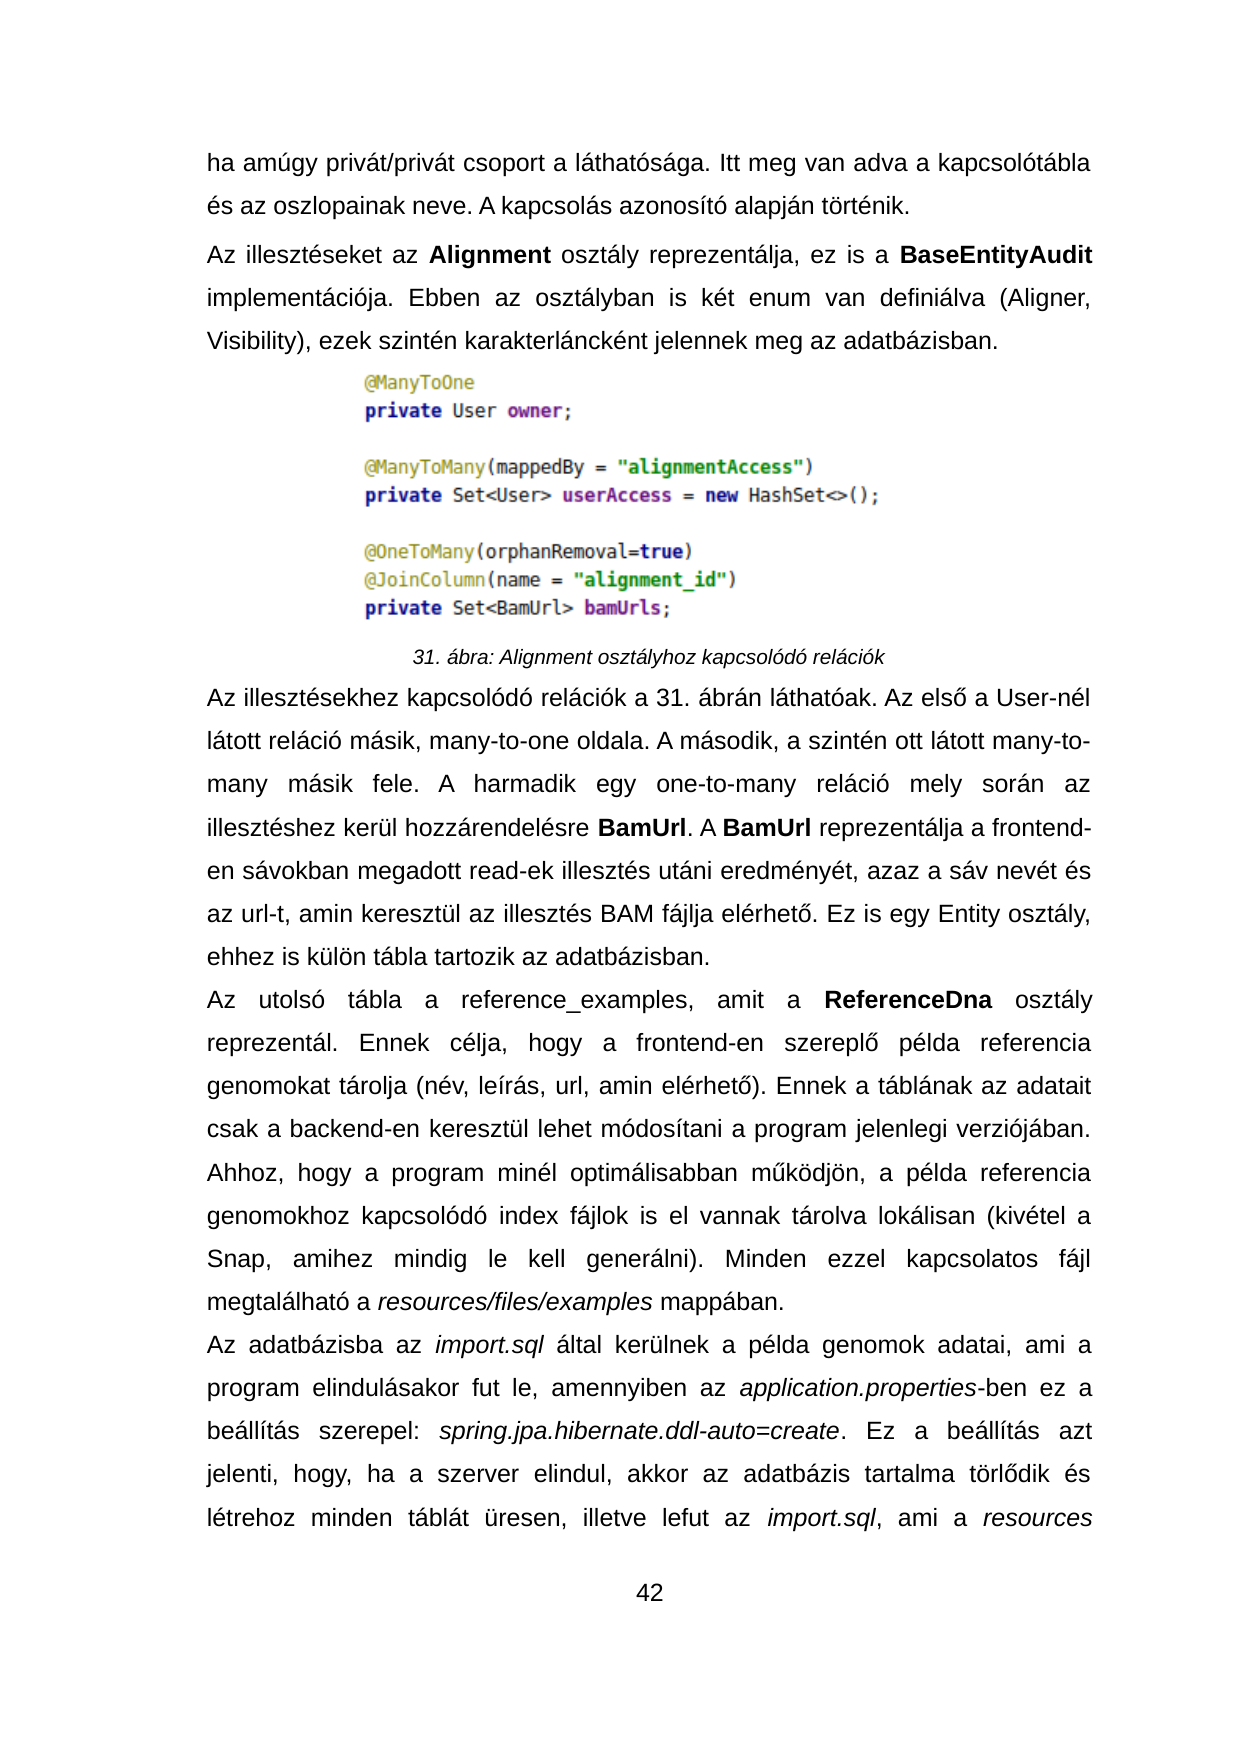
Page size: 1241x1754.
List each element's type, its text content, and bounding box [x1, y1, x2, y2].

text Az illesztésekhez kapcsolódó relációk a 31. ábrán láthatóak. Az első a User-nél látott reláció másik, many-to-one oldala. A második, a szintén ott látott many-to-many másik fele. A harmadik egy one-to-many reláció mely során az illesztéshez kerül hozzárendelésre BamUrl. A BamUrl reprezentálja a frontend-en sávokban megadott read-ek illesztés utáni eredményét, azaz a sáv nevét és az url-t, amin keresztül az illesztés BAM fájlja elérhető. Ez is egy Entity osztály, ehhez is külön tábla tartozik az adatbázisban. [207, 369, 1093, 971]
text Az utolsó tábla a reference_examples, amit a ReferenceDna osztály reprezentál. Ennek célja, hogy a frontend-en szereplő példa referencia genomokat tárolja (név, leírás, url, amin elérhető). Ennek a táblának az adatait csak a backend-en keresztül lehet módosítani a program jelenlegi verziójában. Ahhoz, hogy a program minél optimálisabban működjön, a példa referencia genomokhoz kapcsolódó index fájlok is el vannak tárolva lokálisan (kivétel a Snap, amihez mindig le kell generálni). Minden ezzel kapcsolatos fájl megtalálható a resources/files/examples mappában. [207, 985, 1093, 1316]
text Az illesztéseket az Alignment osztály reprezentálja, ez is a BaseEntityAudit implementációja. Ebben az osztályban is két enum van definiálva (Aligner, Visibility), ezek szintén karakterláncként jelennek meg az adatbázisban. [207, 240, 1093, 355]
text Az adatbázisba az import.sql által kerülnek a példa genomok adatai, ami a program elindulásakor fut le, amennyiben az application.properties-ben ez a beállítás szerepel: spring.jpa.hibernate.ddl-auto=create. Ez a beállítás azt jelenti, hogy, ha a szerver elindul, akkor az adatbázis tartalma törlődik és létrehoz minden táblát üresen, illetve lefut az import.sql, ami a resources [207, 1330, 1093, 1531]
text 31. ábra: Alignment osztályhoz kapcsolódó relációk [352, 629, 947, 669]
picture [352, 369, 948, 629]
text ha amúgy privát/privát csoport a láthatósága. Itt meg van adva a kapcsolótábla és az oszlopainak neve. A kapcsolás azonosító alapján történik. [207, 148, 1093, 219]
